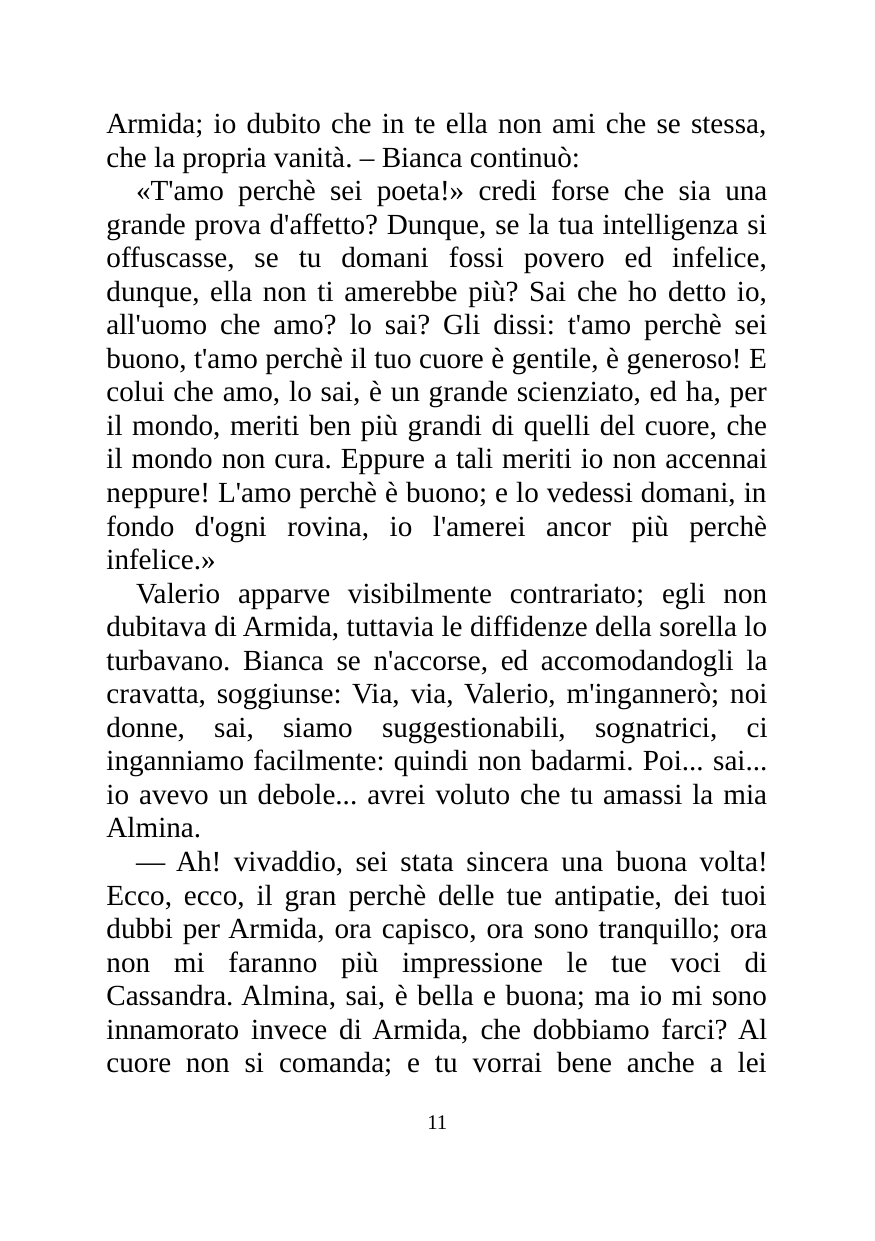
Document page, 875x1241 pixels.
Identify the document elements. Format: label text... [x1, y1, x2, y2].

text «T'amo perchè sei poeta!» credi forse che sia una grande prova d'affetto? Dunque, se la tua intelligenza si offuscasse, se tu domani fossi povero ed infelice, dunque, ella non ti amerebbe più? Sai che ho detto io, all'uomo che amo? lo sai? Gli dissi: t'amo perchè sei buono, t'amo perchè il tuo cuore è gentile, è generoso! E colui che amo, lo sai, è un grande scienziato, ed ha, per il mondo, meriti ben più grandi di quelli del cuore, che il mondo non cura. Eppure a tali meriti io non accennai neppure! L'amo perchè è buono; e lo vedessi domani, in fondo d'ogni rovina, io l'amerei ancor più perchè infelice.» [106, 173, 768, 576]
text Valerio apparve visibilmente contrariato; egli non dubitava di Armida, tuttavia le diffidenze della sorella lo turbavano. Bianca se n'accorse, ed accomodandogli la cravatta, soggiunse: Via, via, Valerio, m'ingannerò; noi donne, sai, siamo suggestionabili, sognatrici, ci inganniamo facilmente: quindi non badarmi. Poi... sai... io avevo un debole... avrei voluto che tu amassi la mia Almina. [106, 576, 768, 844]
text Armida; io dubito che in te ella non ami che se stessa, che la propria vanità. – Bianca continuò: [106, 106, 768, 173]
text — Ah! vivaddio, sei stata sincera una buona volta! Ecco, ecco, il gran perchè delle tue antipatie, dei tuoi dubbi per Armida, ora capisco, ora sono tranquillo; ora non mi faranno più impressione le tue voci di Cassandra. Almina, sai, è bella e buona; ma io mi sono innamorato invece di Armida, che dobbiamo farci? Al cuore non si comanda; e tu vorrai bene anche a lei [106, 844, 768, 1079]
